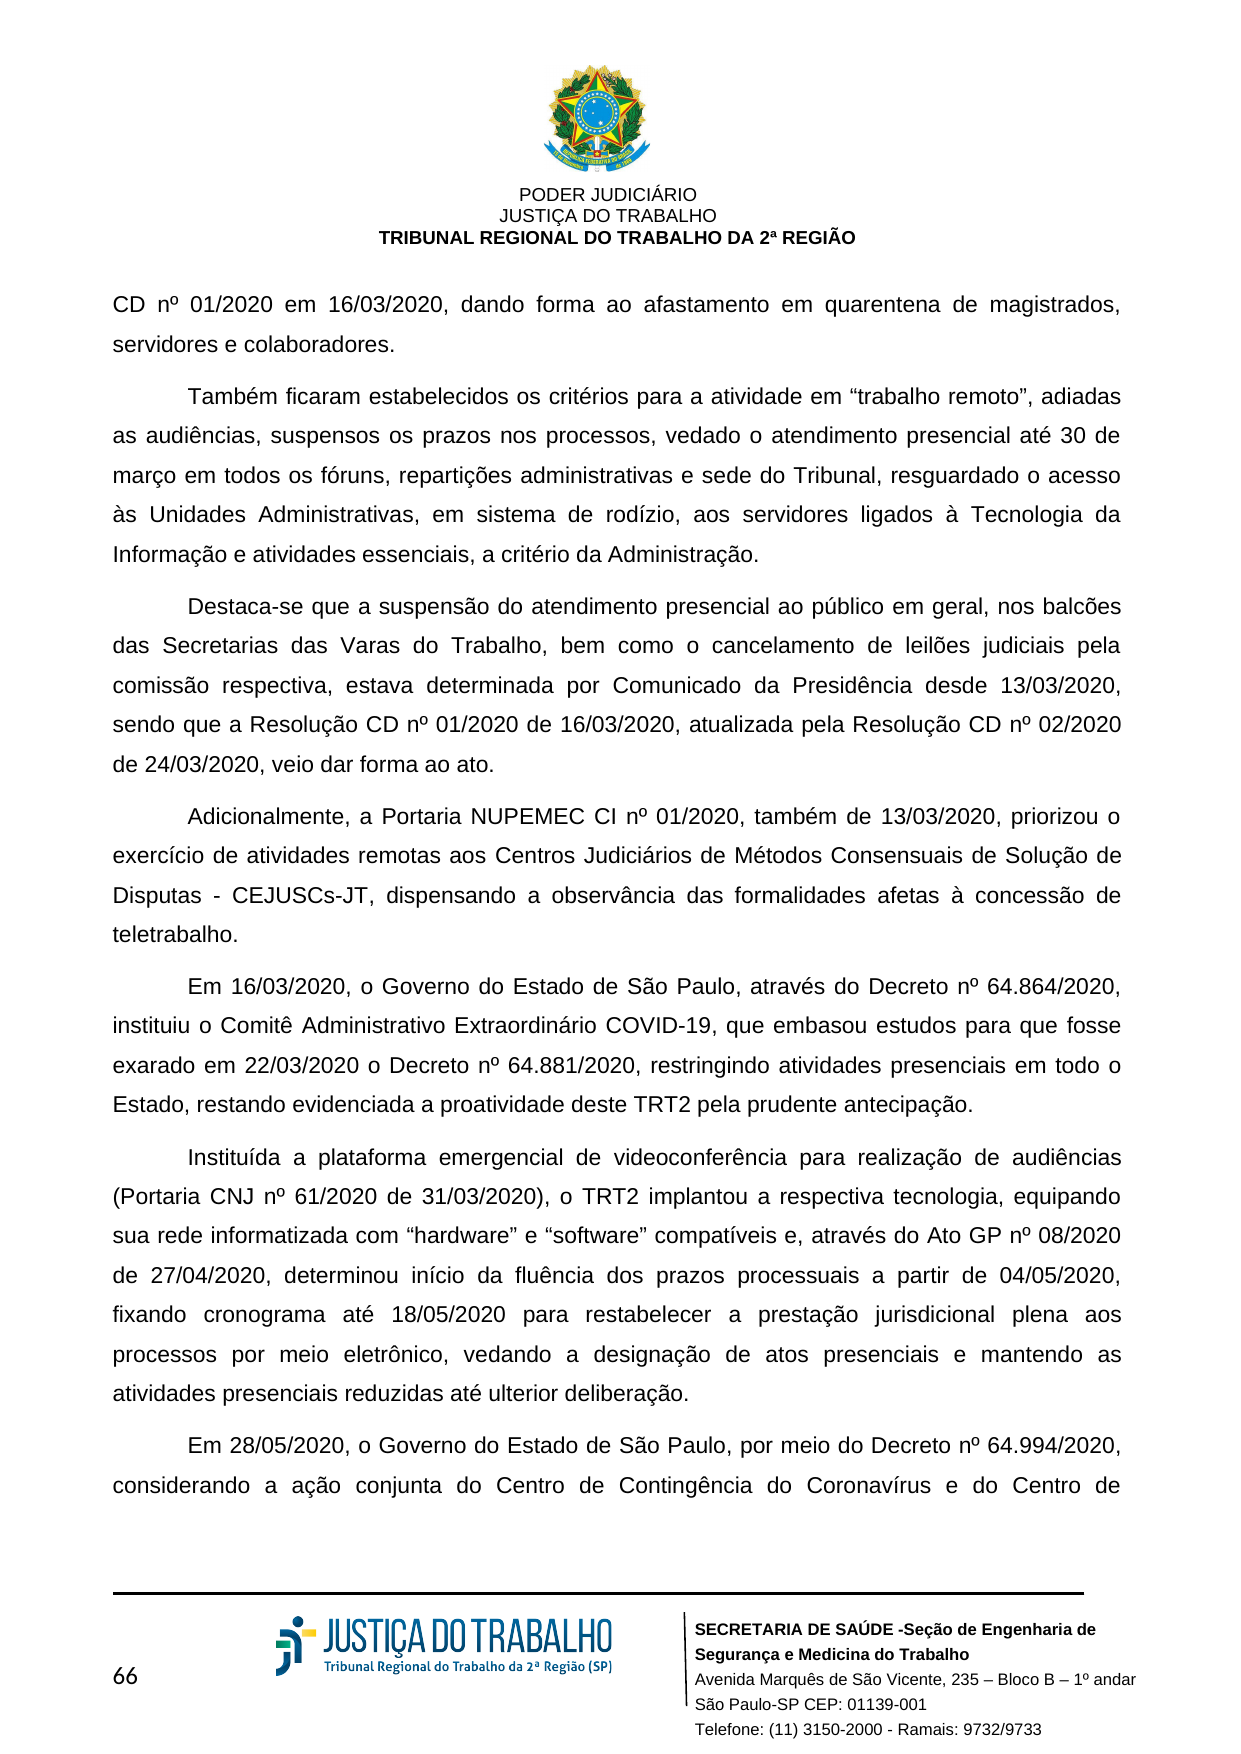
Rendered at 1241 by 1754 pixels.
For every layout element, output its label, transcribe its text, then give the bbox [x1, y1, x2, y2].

text CD nº 01/2020 em 16/03/2020, dando forma ao afastamento em quarentena de magistrados, servidores e colaboradores. [112, 291, 1122, 357]
text Em 16/03/2020, o Governo do Estado de São Paulo, através do Decreto nº 64.864/2020, instituiu o Comitê Administrativo Extraordinário COVID-19, que embasou estudos para que fosse exarado em 22/03/2020 o Decreto nº 64.881/2020, restringindo atividades presenciais em todo o Estado, restando evidenciada a proatividade deste TRT2 pela prudente antecipação. [112, 973, 1122, 1118]
picture [543, 65, 650, 172]
text Também ficaram estabelecidos os critérios para a atividade em “trabalho remoto”, adiadas as audiências, suspensos os prazos nos processos, vedado o atendimento presencial até 30 de março em todos os fóruns, repartições administrativas e sede do Tribunal, resguardado o acesso às Unidades Administrativas, em sistema de rodízio, aos servidores ligados à Tecnologia da Informação e atividades essenciais, a critério da Administração. [112, 383, 1122, 567]
text Instituída a plataforma emergencial de videoconferência para realização de audiências (Portaria CNJ nº 61/2020 de 31/03/2020), o TRT2 implantou a respectiva tecnologia, equipando sua rede informatizada com “hardware” e “software” compatíveis e, através do Ato GP nº 08/2020 de 27/04/2020, determinou início da fluência dos prazos processuais a partir de 04/05/2020, fixando cronograma até 18/05/2020 para restabelecer a prestação jurisdicional plena aos processos por meio eletrônico, vedando a designação de atos presenciais e mantendo as atividades presenciais reduzidas até ulterior deliberação. [112, 1143, 1122, 1407]
picture [276, 1616, 612, 1676]
text Em 28/05/2020, o Governo do Estado de São Paulo, por meio do Decreto nº 64.994/2020, considerando a ação conjunta do Centro de Contingência do Coronavírus e do Centro de [112, 1432, 1122, 1498]
text Destaca-se que a suspensão do atendimento presencial ao público em geral, nos balcões das Secretarias das Varas do Trabalho, bem como o cancelamento de leilões judiciais pela comissão respectiva, estava determinada por Comunicado da Presidência desde 13/03/2020, sendo que a Resolução CD nº 01/2020 de 16/03/2020, atualizada pela Resolução CD nº 02/2020 de 24/03/2020, veio dar forma ao ato. [112, 593, 1122, 777]
text Adicionalmente, a Portaria NUPEMEC CI nº 01/2020, também de 13/03/2020, priorizou o exercício de atividades remotas aos Centros Judiciários de Métodos Consensuais de Solução de Disputas - CEJUSCs-JT, dispensando a observância das formalidades afetas à concessão de teletrabalho. [112, 803, 1122, 947]
